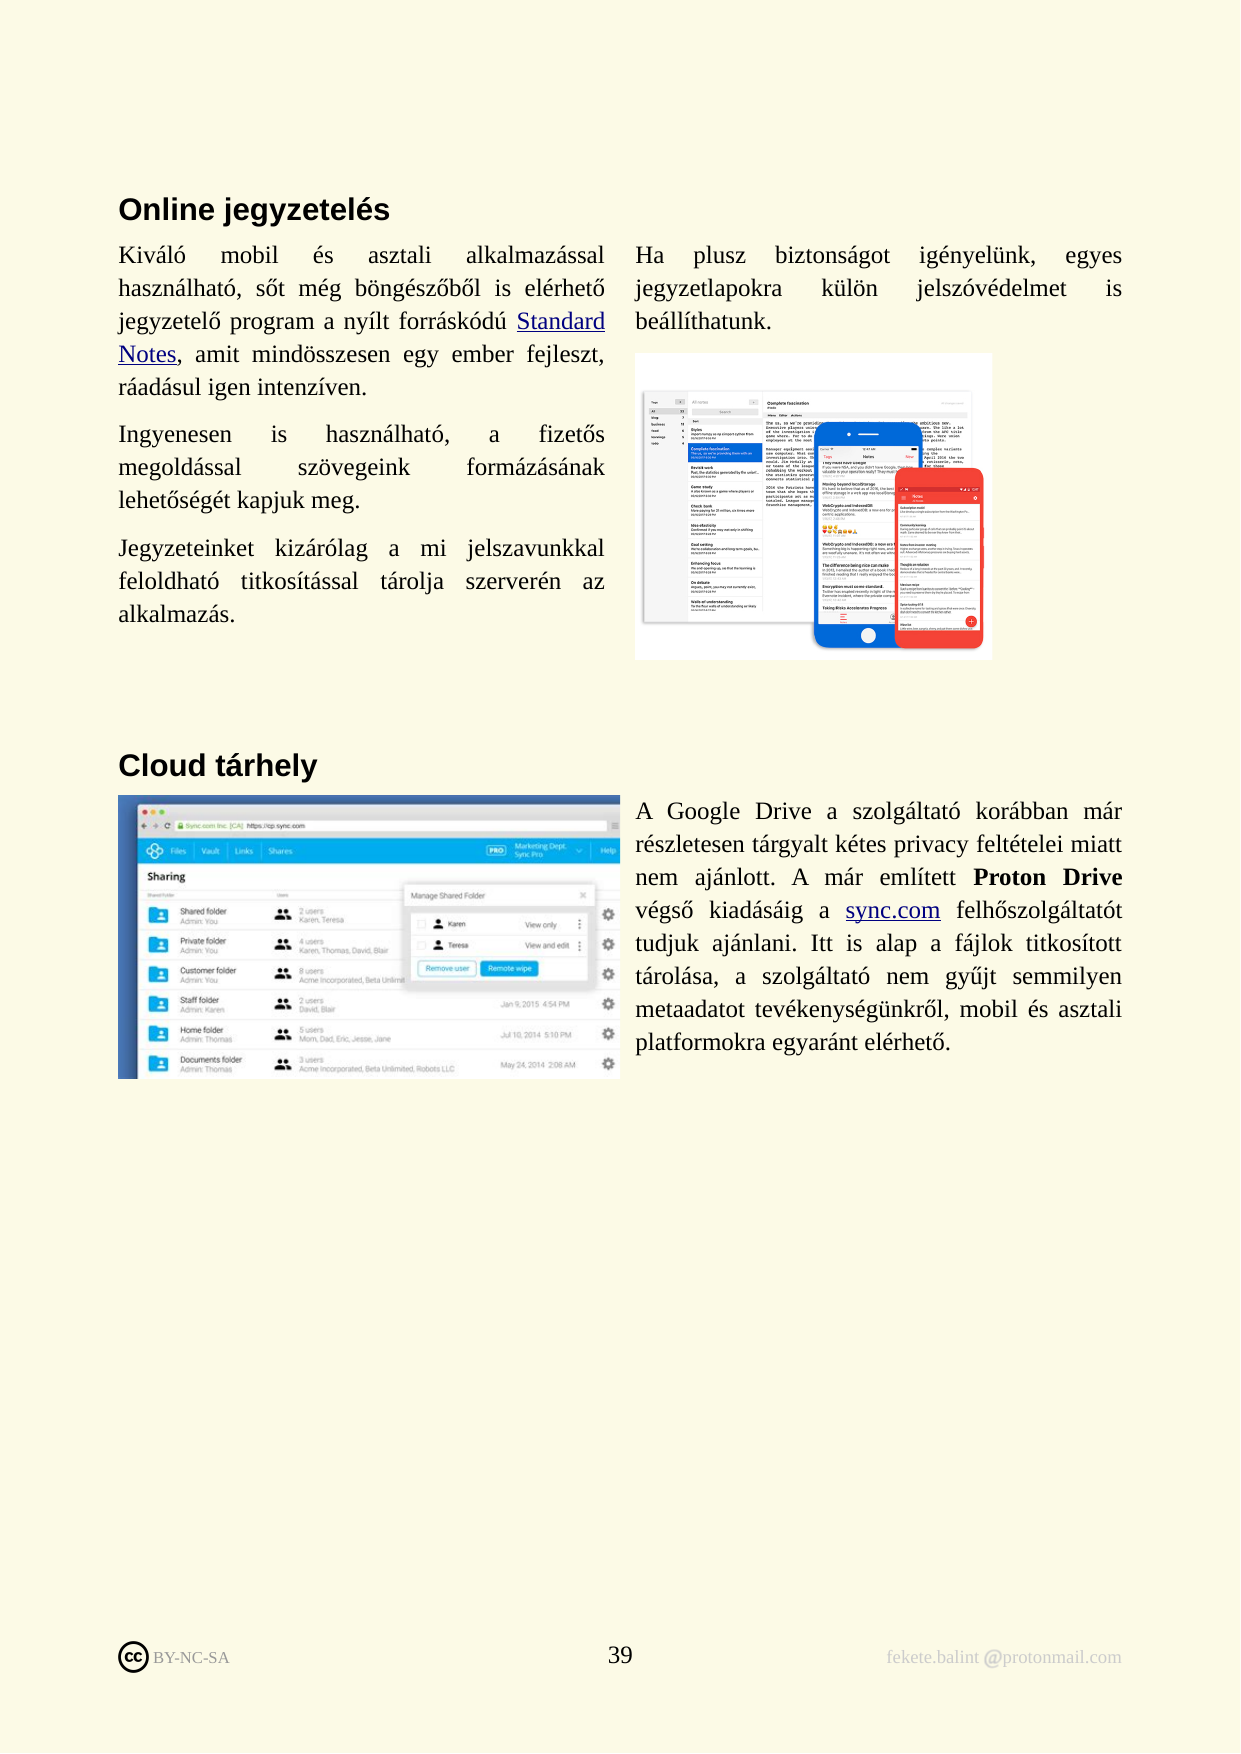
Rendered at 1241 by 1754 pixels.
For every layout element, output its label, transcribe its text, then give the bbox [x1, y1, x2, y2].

subtitle Cloud tárhely [118, 747, 1122, 783]
picture [236, 848, 253, 854]
picture [171, 849, 185, 854]
picture [982, 1648, 1003, 1669]
picture [486, 845, 506, 855]
picture [635, 353, 993, 660]
text A Google Drive a szolgáltató korábban már részletesen tárgyalt kétes privacy feltételei miatt nem ajánlott. A már említett Proton Drive végső kiadásáig a sync.com felhőszolgáltatót tudjuk ajánlani. Itt is alap a fájlok titkosított tárolása, a szolgáltató nem gyűjt semmilyen metaadatot tevékenységünkről, mobil és asztali platformokra egyaránt elérhető. [635, 796, 1122, 1056]
text Kiváló mobil és asztali alkalmazással használható, sőt még böngészőből is elérhető jegyzetelő program a nyílt forráskódú Standard Notes, amit mindösszesen egy ember fejleszt, ráadásul igen intenzíven. [118, 240, 605, 401]
picture [146, 844, 163, 859]
picture [515, 844, 565, 858]
picture [118, 1641, 149, 1673]
text Ingyenesen is használható, a fizetős megoldással szövegeink formázásának lehetőségét kapjuk meg. [118, 419, 605, 514]
picture [118, 795, 621, 1079]
text Jegyzeteinket kizárólag a mi jelszavunkkal feloldható titkosítással tárolja szerverén az alkalmazás. [118, 533, 605, 628]
picture [203, 849, 219, 854]
picture [601, 849, 616, 854]
picture [269, 848, 292, 854]
text Ha plusz biztonságot igényelünk, egyes jegyzetlapokra külön jelszóvédelmet is beállíthatunk. [635, 240, 1122, 334]
subtitle Online jegyzetelés [118, 191, 1122, 227]
